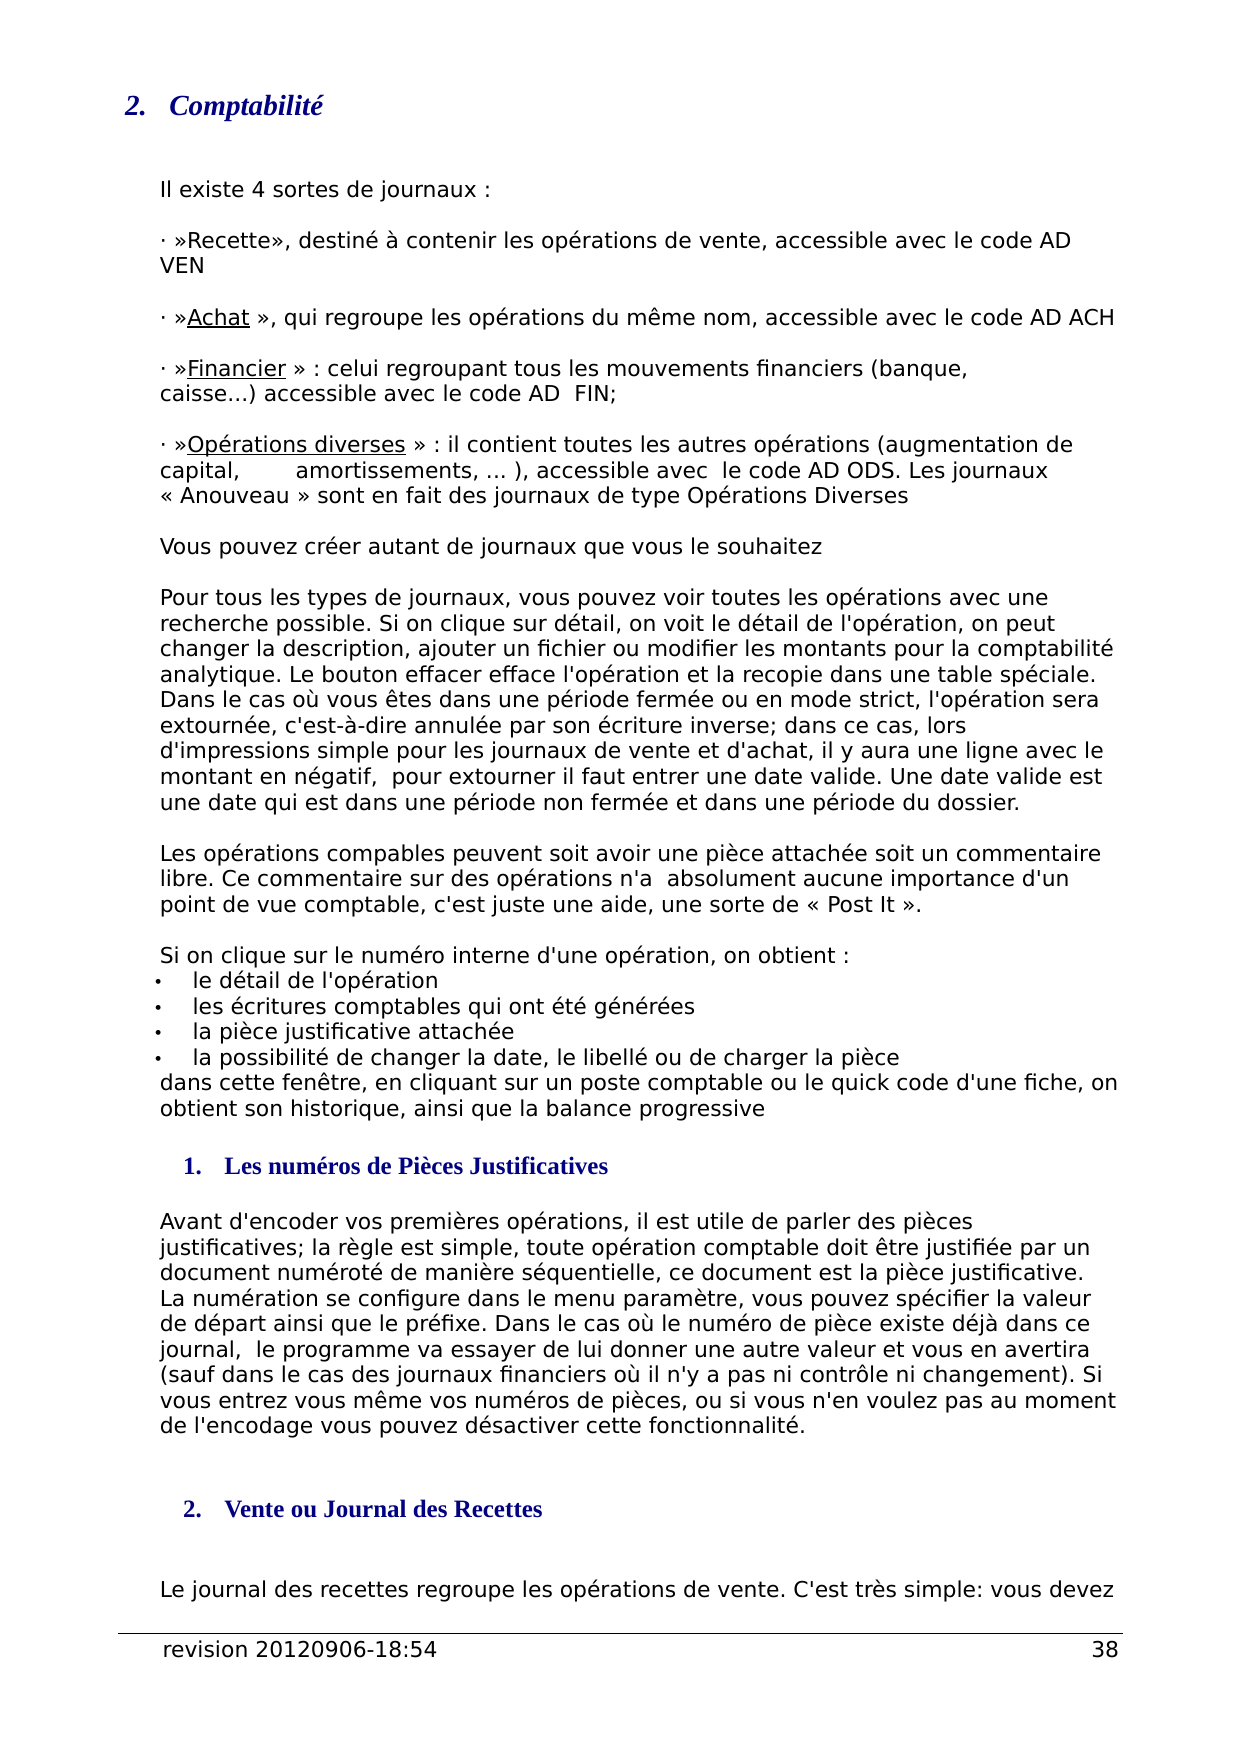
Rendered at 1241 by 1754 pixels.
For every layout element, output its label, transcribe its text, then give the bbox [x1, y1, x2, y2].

subtitle Les numéros de Pièces Justificatives [177, 1151, 1123, 1179]
text Pour tous les types de journaux, vous pouvez voir toutes les opérations avec une recherche possible. Si on clique sur détail, on voit le détail de l'opération, on peut changer la description, ajouter un fichier ou modifier les montants pour la comptabilité analytique. Le bouton effacer efface l'opération et la recopie dans une table spéciale. Dans le cas où vous êtes dans une période fermée ou en mode strict, l'opération sera extournée, c'est-à-dire annulée par son écriture inverse; dans ce cas, lors d'impressions simple pour les journaux de vente et d'achat, il y aura une ligne avec le montant en négatif, pour extourner il faut entrer une date valide. Une date valide est une date qui est dans une période non fermée et dans une période du dossier. [159, 585, 1123, 815]
text Le journal des recettes regroupe les opérations de vente. C'est très simple: vous devez [159, 1577, 1123, 1603]
text dans cette fenêtre, en cliquant sur un poste comptable ou le quick code d'une fiche, on obtient son historique, ainsi que la balance progressive [159, 1070, 1123, 1121]
list la pièce justificative attachée [155, 1019, 1123, 1045]
subtitle Vente ou Journal des Recettes [177, 1494, 1123, 1522]
text · »Opérations diverses » : il contient toutes les autres opérations (augmentation de capital, amortissements, ... ), accessible avec le code AD ODS. Les journaux « Anouveau » sont en fait des journaux de type Opérations Diverses [159, 432, 1123, 509]
text Avant d'encoder vos premières opérations, il est utile de parler des pièces justificatives; la règle est simple, toute opération comptable doit être justifiée par un document numéroté de manière séquentielle, ce document est la pièce justificative. [159, 1209, 1123, 1286]
subtitle Comptabilité [117, 88, 1123, 122]
text Si on clique sur le numéro interne d'une opération, on obtient : [159, 943, 1123, 968]
text · »Financier » : celui regroupant tous les mouvements financiers (banque, [159, 356, 1123, 381]
list les écritures comptables qui ont été générées [155, 994, 1123, 1019]
text · »Recette», destiné à contenir les opérations de vente, accessible avec le code AD VEN [159, 228, 1123, 279]
text caisse...) accessible avec le code AD FIN; [159, 381, 1123, 407]
text La numération se configure dans le menu paramètre, vous pouvez spécifier la valeur de départ ainsi que le préfixe. Dans le cas où le numéro de pièce existe déjà dans ce journal, le programme va essayer de lui donner une autre valeur et vous en avertira (sauf dans le cas des journaux financiers où il n'y a pas ni contrôle ni changement). Si vous entrez vous même vos numéros de pièces, ou si vous n'en voulez pas au moment de l'encodage vous pouvez désactiver cette fonctionnalité. [159, 1286, 1123, 1439]
text · »Achat », qui regroupe les opérations du même nom, accessible avec le code AD ACH [159, 305, 1123, 330]
list le détail de l'opération [155, 968, 1123, 994]
text Vous pouvez créer autant de journaux que vous le souhaitez [159, 534, 1123, 560]
text Il existe 4 sortes de journaux : [159, 177, 1123, 203]
list la possibilité de changer la date, le libellé ou de charger la pièce [155, 1045, 1123, 1070]
text Les opérations compables peuvent soit avoir une pièce attachée soit un commentaire libre. Ce commentaire sur des opérations n'a absolument aucune importance d'un point de vue comptable, c'est juste une aide, une sorte de « Post It ». [159, 841, 1123, 917]
